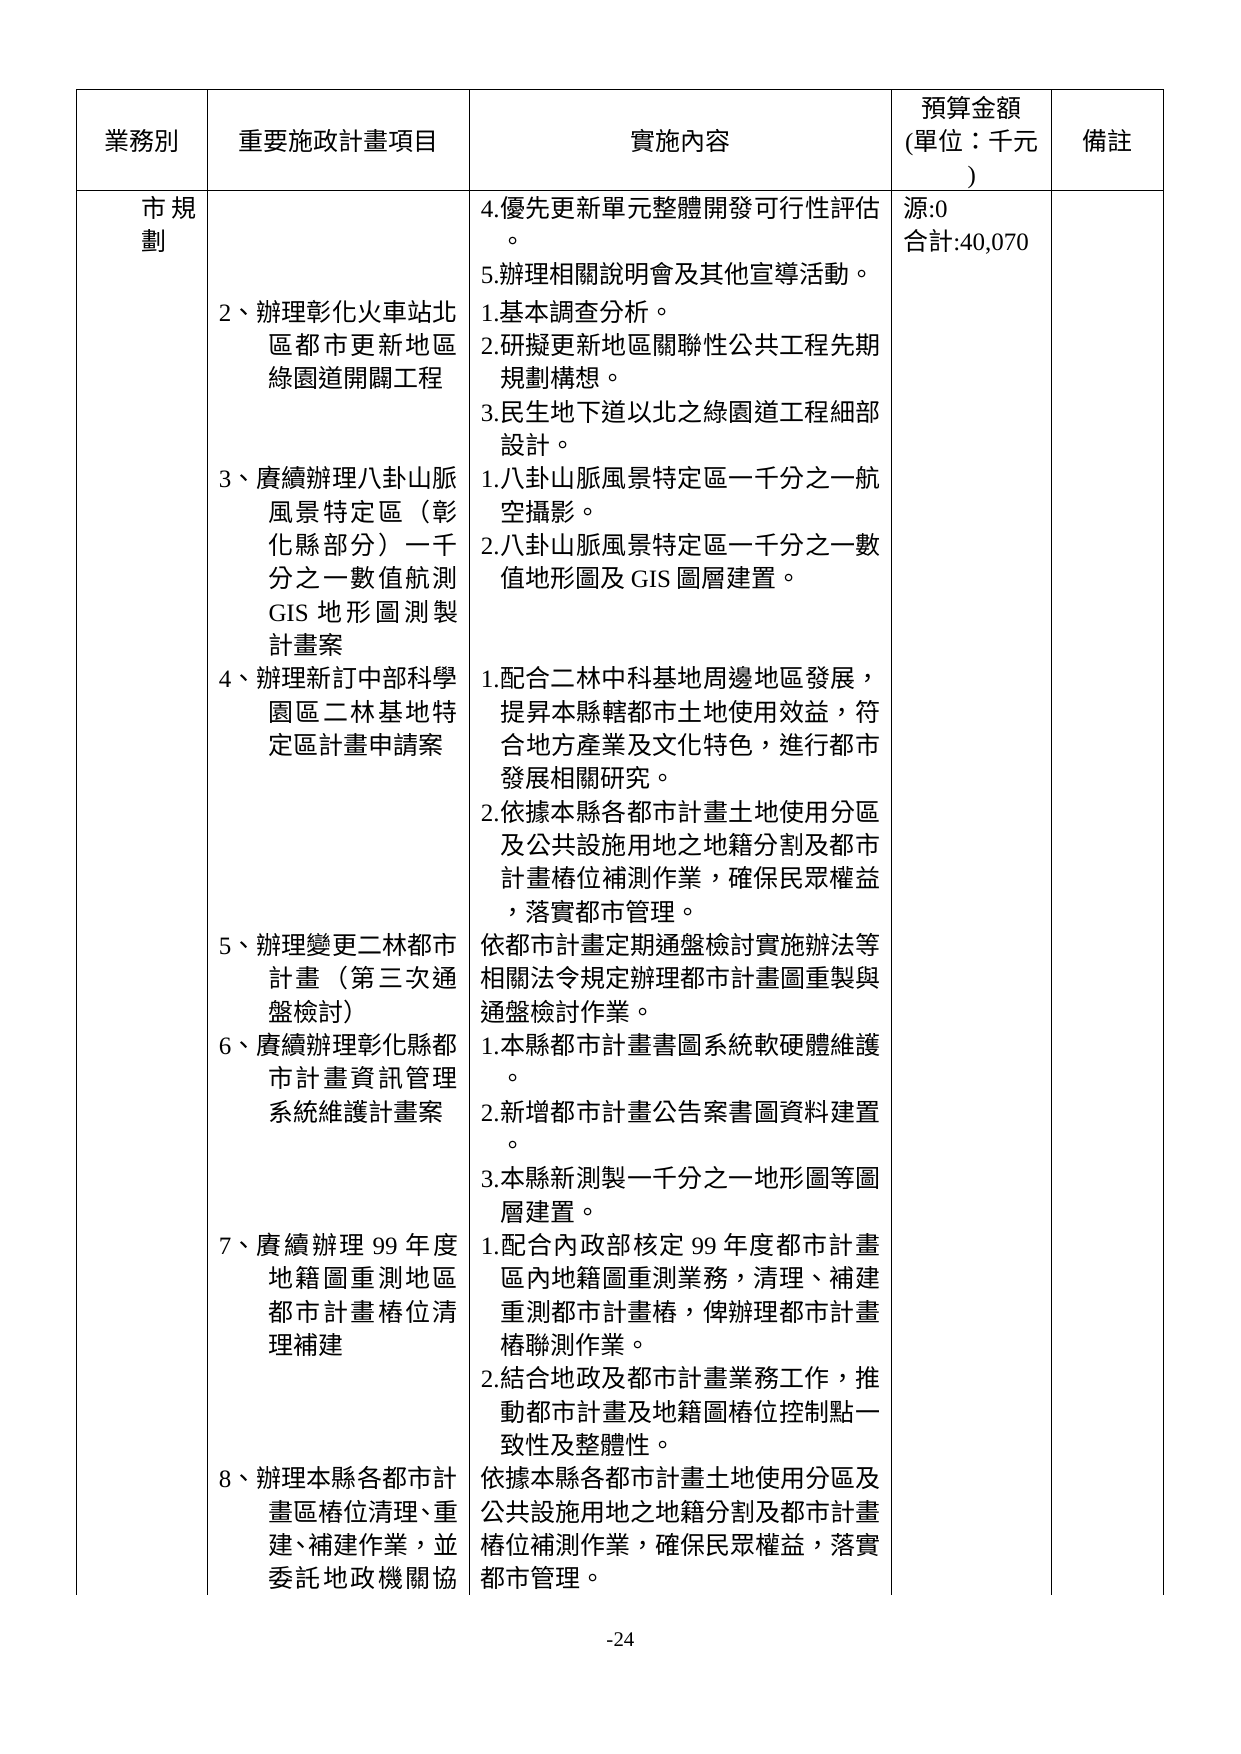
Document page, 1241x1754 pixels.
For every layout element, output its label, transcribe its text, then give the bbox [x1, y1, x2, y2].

table_cell 4.優先更新單元整體開發可行性評估。 5.辦理相關說明會及其他宣導活動。 [470, 191, 891, 294]
table_cell 市規劃 [77, 191, 207, 294]
table_cell [77, 1228, 207, 1461]
table_cell [892, 661, 1051, 928]
table_header 業務別 [77, 90, 207, 190]
table_cell [208, 191, 469, 294]
table_header 預算金額 (單位：千元) [892, 90, 1051, 190]
table_cell 賡續辦理八卦山脈風景特定區（彰化縣部分）一千分之一數值航測GIS地形圖測製計畫案 [208, 461, 469, 661]
table_cell [892, 1028, 1051, 1228]
table_cell 1.配合內政部核定99年度都市計畫區內地籍圖重測業務，清理、補建重測都市計畫樁，俾辦理都市計畫樁聯測作業。 2.結合地政及都市計畫業務工作，推動都市計畫及地籍圖樁位控制點一致性及整體性。 [470, 1228, 891, 1461]
table_cell 辦理彰化火車站北區都市更新地區綠園道開闢工程 [208, 295, 469, 461]
table_cell [1052, 191, 1163, 294]
table_cell [77, 295, 207, 461]
table_cell [892, 461, 1051, 661]
table_cell [77, 461, 207, 661]
table_cell 依都市計畫定期通盤檢討實施辦法等相關法令規定辦理都市計畫圖重製與通盤檢討作業。 [470, 928, 891, 1028]
table_header 實施內容 [470, 90, 891, 190]
table_header 備註 [1052, 90, 1163, 190]
table_cell 賡續辦理99年度地籍圖重測地區都市計畫樁位清理補建 [208, 1228, 469, 1461]
table_cell [1052, 1228, 1163, 1461]
table_cell [77, 928, 207, 1028]
table_cell 辦理變更二林都市計畫（第三次通盤檢討） [208, 928, 469, 1028]
table_cell 1.基本調查分析。 2.研擬更新地區關聯性公共工程先期規劃構想。 3.民生地下道以北之綠園道工程細部設計。 [470, 295, 891, 461]
table_cell [77, 661, 207, 928]
table_cell 賡續辦理彰化縣都市計畫資訊管理系統維護計畫案 [208, 1028, 469, 1228]
table_cell 辦理本縣各都市計畫區樁位清理、重建、補建作業，並委託地政機關協 [208, 1461, 469, 1594]
table_cell [77, 1028, 207, 1228]
table_cell [892, 295, 1051, 461]
table_header 重要施政計畫項目 [208, 90, 469, 190]
table_cell 依據本縣各都市計畫土地使用分區及公共設施用地之地籍分割及都市計畫樁位補測作業，確保民眾權益，落實都市管理。 [470, 1461, 891, 1594]
table_cell 辦理新訂中部科學園區二林基地特定區計畫申請案 [208, 661, 469, 928]
table_cell 源:0 合計:40,070 [892, 191, 1051, 294]
table_cell 1.八卦山脈風景特定區一千分之一航空攝影。 2.八卦山脈風景特定區一千分之一數值地形圖及GIS圖層建置。 [470, 461, 891, 661]
table_cell [1052, 461, 1163, 661]
table_cell [1052, 295, 1163, 461]
table_cell [77, 1461, 207, 1594]
table_cell [892, 1461, 1051, 1594]
table_cell [892, 928, 1051, 1028]
table_cell 1.配合二林中科基地周邊地區發展，提昇本縣轄都市土地使用效益，符合地方產業及文化特色，進行都市發展相關研究。 2.依據本縣各都市計畫土地使用分區及公共設施用地之地籍分割及都市計畫樁位補測作業，確保民眾權益，落實都市管理。 [470, 661, 891, 928]
table_cell [1052, 1461, 1163, 1594]
table_cell [1052, 1028, 1163, 1228]
table_cell [892, 1228, 1051, 1461]
table_cell [1052, 928, 1163, 1028]
table_cell [1052, 661, 1163, 928]
table_cell 1.本縣都市計畫書圖系統軟硬體維護。 2.新增都市計畫公告案書圖資料建置。 3.本縣新測製一千分之一地形圖等圖層建置。 [470, 1028, 891, 1228]
